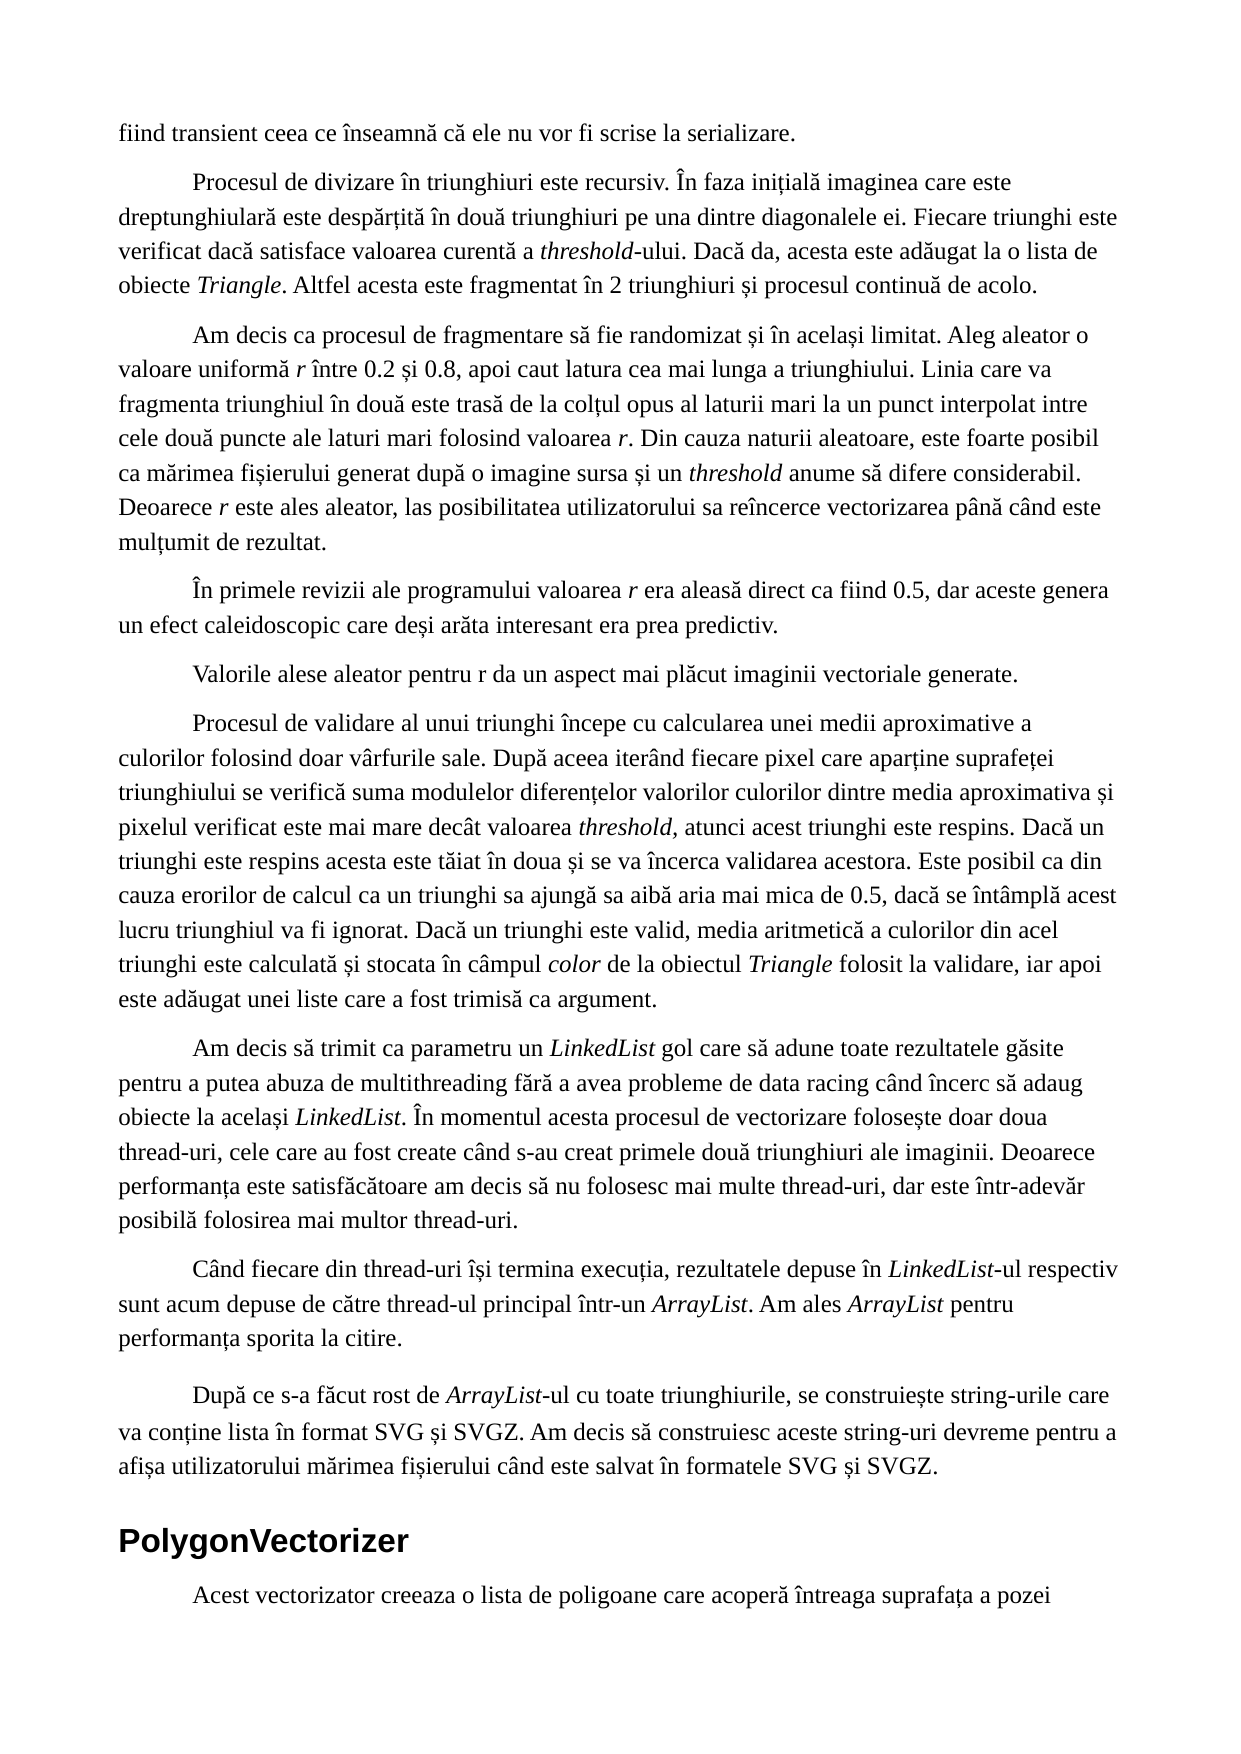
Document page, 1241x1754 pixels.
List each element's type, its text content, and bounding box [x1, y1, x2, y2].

text Când fiecare din thread-uri își termina execuția, rezultatele depuse în LinkedList-ul respectiv sunt acum depuse de către thread-ul principal într-un ArrayList. Am ales ArrayList pentru performanța sporita la citire. [118, 1254, 1122, 1352]
text După ce s-a făcut rost de ArrayList-ul cu toate triunghiurile, se construiește string-urile care va conține lista în format SVG și SVGZ. Am decis să construiesc aceste string-uri devreme pentru a afișa utilizatorului mărimea fișierului când este salvat în formatele SVG și SVGZ. [118, 1373, 1122, 1480]
text Procesul de validare al unui triunghi începe cu calcularea unei medii aproximative a culorilor folosind doar vârfurile sale. După aceea iterând fiecare pixel care aparține suprafeței triunghiului se verifică suma modulelor diferențelor valorilor culorilor dintre media aproximativa și pixelul verificat este mai mare decât valoarea threshold, atunci acest triunghi este respins. Dacă un triunghi este respins acesta este tăiat în doua și se va încerca validarea acestora. Este posibil ca din cauza erorilor de calcul ca un triunghi sa ajungă sa aibă aria mai mica de 0.5, dacă se întâmplă acest lucru triunghiul va fi ignorat. Dacă un triunghi este valid, media aritmetică a culorilor din acel triunghi este calculată și stocata în câmpul color de la obiectul Triangle folosit la validare, iar apoi este adăugat unei liste care a fost trimisă ca argument. [118, 708, 1122, 1013]
subtitle PolygonVectorizer [118, 1521, 1122, 1559]
text Am decis ca procesul de fragmentare să fie randomizat și în același limitat. Aleg aleator o valoare uniformă r între 0.2 și 0.8, apoi caut latura cea mai lunga a triunghiului. Linia care va fragmenta triunghiul în două este trasă de la colțul opus al laturii mari la un punct interpolat intre cele două puncte ale laturi mari folosind valoarea r. Din cauza naturii aleatoare, este foarte posibil ca mărimea fișierului generat după o imagine sursa și un threshold anume să difere considerabil. Deoarece r este ales aleator, las posibilitatea utilizatorului sa reîncerce vectorizarea până când este mulțumit de rezultat. [118, 320, 1122, 555]
text Acest vectorizator creeaza o lista de poligoane care acoperă întreaga suprafața a pozei [118, 1572, 1122, 1610]
text fiind transient ceea ce înseamnă că ele nu vor fi scrise la serializare. [118, 118, 1122, 147]
text Procesul de divizare în triunghiuri este recursiv. În faza inițială imaginea care este dreptunghiulară este despărțită în două triunghiuri pe una dintre diagonalele ei. Fiecare triunghi este verificat dacă satisface valoarea curentă a threshold-ului. Dacă da, acesta este adăugat la o lista de obiecte Triangle. Altfel acesta este fragmentat în 2 triunghiuri și procesul continuă de acolo. [118, 167, 1122, 299]
text Am decis să trimit ca parametru un LinkedList gol care să adune toate rezultatele găsite pentru a putea abuza de multithreading fără a avea probleme de data racing când încerc să adaug obiecte la același LinkedList. În momentul acesta procesul de vectorizare folosește doar doua thread-uri, cele care au fost create când s-au creat primele două triunghiuri ale imaginii. Deoarece performanța este satisfăcătoare am decis să nu folosesc mai multe thread-uri, dar este într-adevăr posibilă folosirea mai multor thread-uri. [118, 1033, 1122, 1234]
text În primele revizii ale programului valoarea r era aleasă direct ca fiind 0.5, dar aceste genera un efect caleidoscopic care deși arăta interesant era prea predictiv. [118, 576, 1122, 639]
text Valorile alese aleator pentru r da un aspect mai plăcut imaginii vectoriale generate. [118, 659, 1122, 688]
